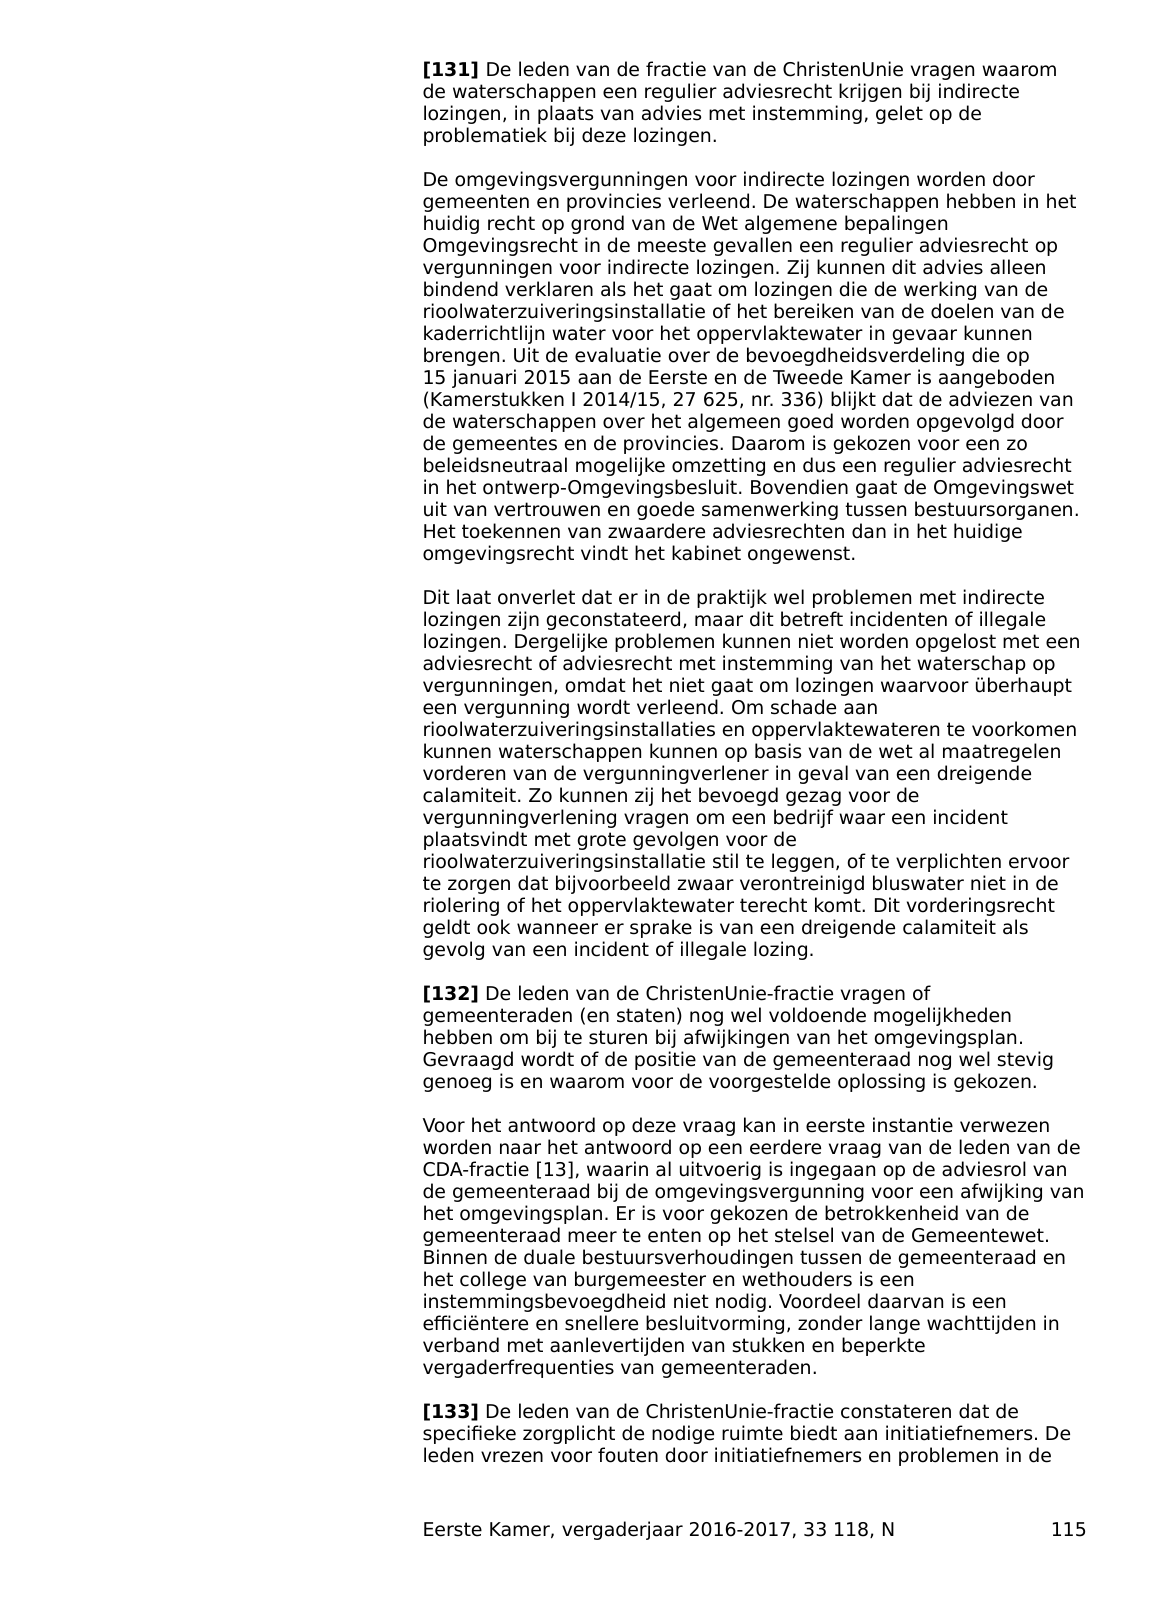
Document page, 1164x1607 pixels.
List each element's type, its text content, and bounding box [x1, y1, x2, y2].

text [131] De leden van de fractie van de ChristenUnie vragen waarom de waterschappen een regulier adviesrecht krijgen bij indirecte lozingen, in plaats van advies met instemming, gelet op de problematiek bij deze lozingen. [422, 59, 1087, 147]
text De omgevingsvergunningen voor indirecte lozingen worden door gemeenten en provincies verleend. De waterschappen hebben in het huidig recht op grond van de Wet algemene bepalingen Omgevingsrecht in de meeste gevallen een regulier adviesrecht op vergunningen voor indirecte lozingen. Zij kunnen dit advies alleen bindend verklaren als het gaat om lozingen die de werking van de rioolwaterzuiveringsinstallatie of het bereiken van de doelen van de kaderrichtlijn water voor het oppervlaktewater in gevaar kunnen brengen. Uit de evaluatie over de bevoegdheidsverdeling die op 15 januari 2015 aan de Eerste en de Tweede Kamer is aangeboden (Kamerstukken I 2014/15, 27 625, nr. 336) blijkt dat de adviezen van de waterschappen over het algemeen goed worden opgevolgd door de gemeentes en de provincies. Daarom is gekozen voor een zo beleidsneutraal mogelijke omzetting en dus een regulier adviesrecht in het ontwerp-Omgevingsbesluit. Bovendien gaat de Omgevingswet uit van vertrouwen en goede samenwerking tussen bestuursorganen. Het toekennen van zwaardere adviesrechten dan in het huidige omgevingsrecht vindt het kabinet ongewenst. [422, 169, 1087, 565]
text [133] De leden van de ChristenUnie-fractie constateren dat de specifieke zorgplicht de nodige ruimte biedt aan initiatiefnemers. De leden vrezen voor fouten door initiatiefnemers en problemen in de [422, 1401, 1087, 1467]
text [132] De leden van de ChristenUnie-fractie vragen of gemeenteraden (en staten) nog wel voldoende mogelijkheden hebben om bij te sturen bij afwijkingen van het omgevingsplan. Gevraagd wordt of de positie van de gemeenteraad nog wel stevig genoeg is en waarom voor de voorgestelde oplossing is gekozen. [422, 983, 1087, 1093]
text Dit laat onverlet dat er in de praktijk wel problemen met indirecte lozingen zijn geconstateerd, maar dit betreft incidenten of illegale lozingen. Dergelijke problemen kunnen niet worden opgelost met een adviesrecht of adviesrecht met instemming van het waterschap op vergunningen, omdat het niet gaat om lozingen waarvoor überhaupt een vergunning wordt verleend. Om schade aan rioolwaterzuiveringsinstallaties en oppervlaktewateren te voorkomen kunnen waterschappen kunnen op basis van de wet al maatregelen vorderen van de vergunningverlener in geval van een dreigende calamiteit. Zo kunnen zij het bevoegd gezag voor de vergunningverlening vragen om een bedrijf waar een incident plaatsvindt met grote gevolgen voor de rioolwaterzuiveringsinstallatie stil te leggen, of te verplichten ervoor te zorgen dat bijvoorbeeld zwaar verontreinigd bluswater niet in de riolering of het oppervlaktewater terecht komt. Dit vorderingsrecht geldt ook wanneer er sprake is van een dreigende calamiteit als gevolg van een incident of illegale lozing. [422, 587, 1087, 961]
text Voor het antwoord op deze vraag kan in eerste instantie verwezen worden naar het antwoord op een eerdere vraag van de leden van de CDA-fractie [13], waarin al uitvoerig is ingegaan op de adviesrol van de gemeenteraad bij de omgevingsvergunning voor een afwijking van het omgevingsplan. Er is voor gekozen de betrokkenheid van de gemeenteraad meer te enten op het stelsel van de Gemeentewet. Binnen de duale bestuursverhoudingen tussen de gemeenteraad en het college van burgemeester en wethouders is een instemmingsbevoegdheid niet nodig. Voordeel daarvan is een efficiëntere en snellere besluitvorming, zonder lange wachttijden in verband met aanlevertijden van stukken en beperkte vergaderfrequenties van gemeenteraden. [422, 1115, 1087, 1379]
